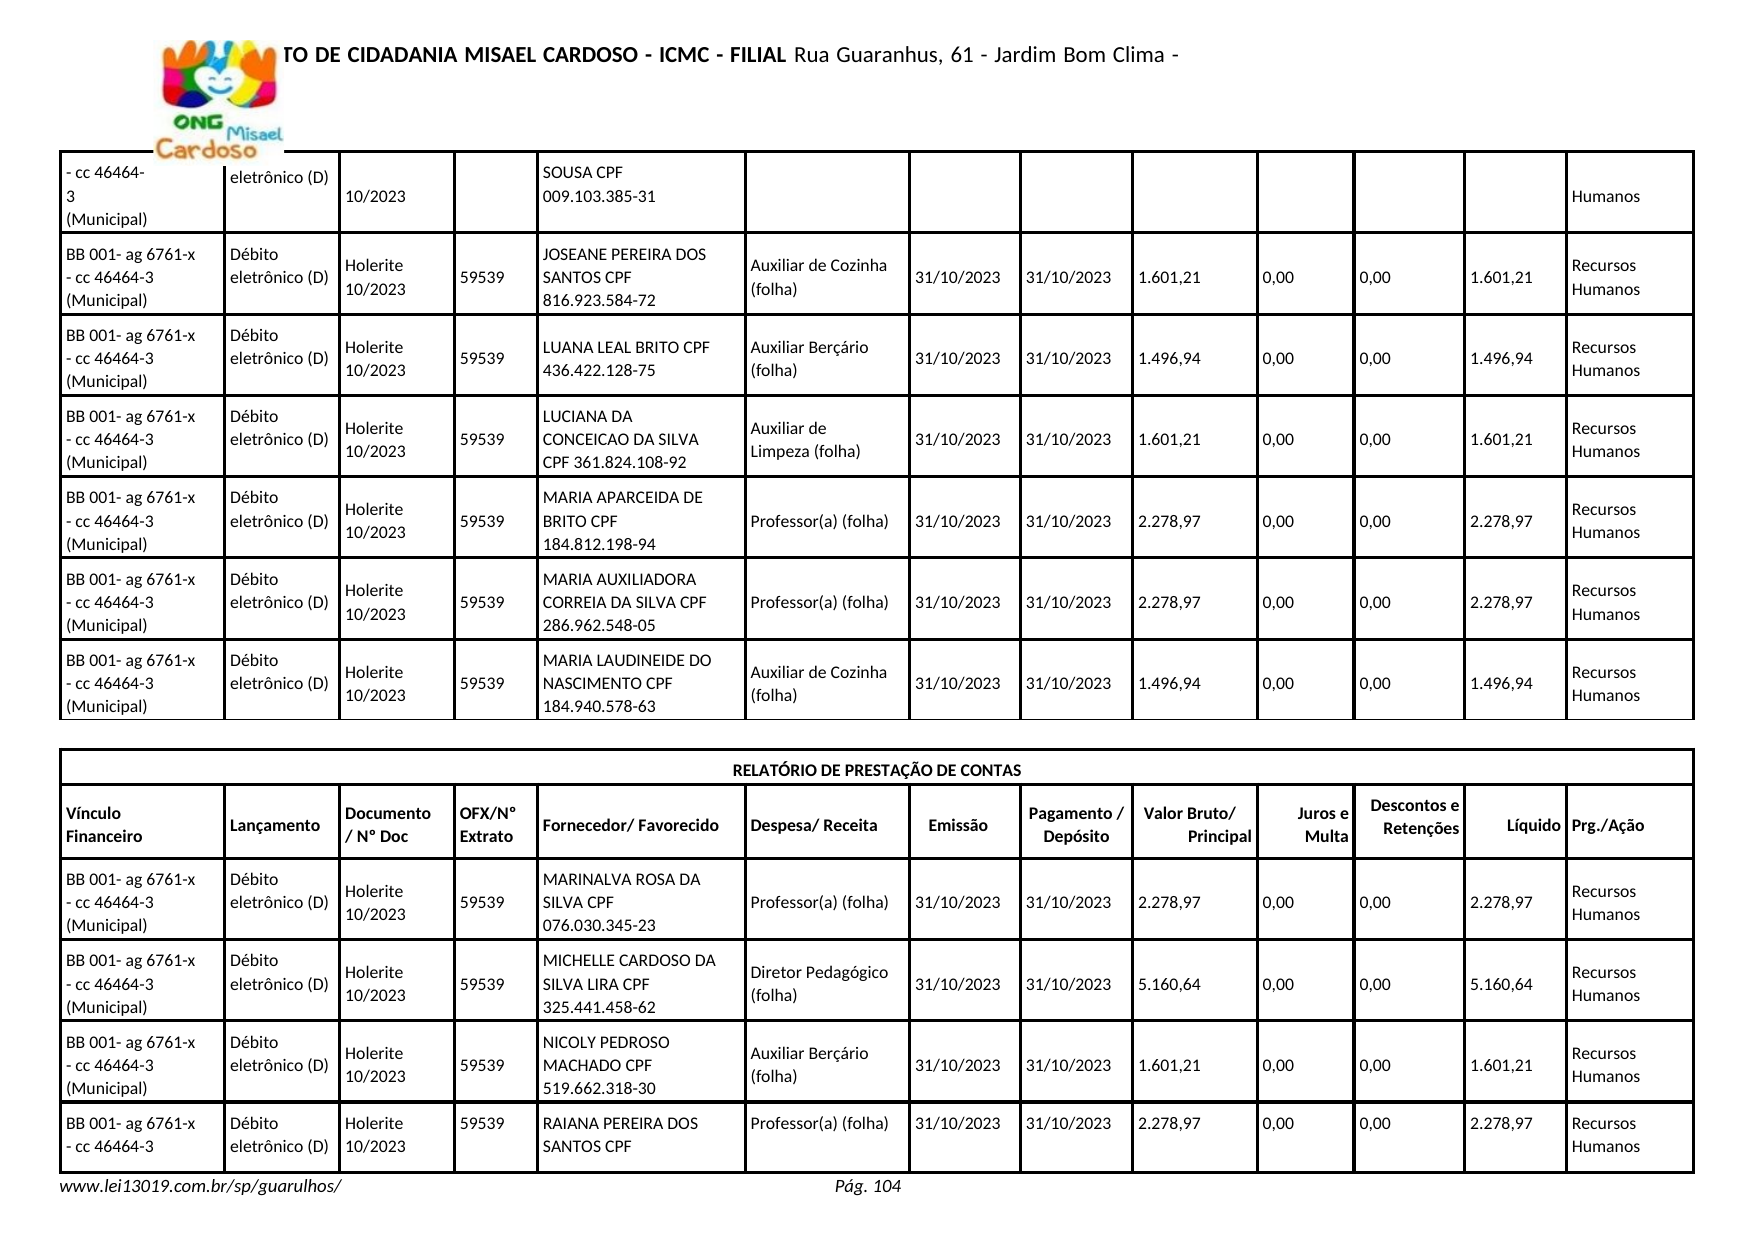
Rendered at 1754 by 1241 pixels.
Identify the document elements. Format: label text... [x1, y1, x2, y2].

table_cell 0,00 [1356, 641, 1463, 719]
table_cell BB 001- ag 6761-x - cc 46464-3 (Municipal) [62, 478, 223, 556]
table_cell BB 001- ag 6761-x - cc 46464-3 (Municipal) [62, 860, 223, 938]
table_cell Diretor Pedagógico (folha) [747, 941, 908, 1019]
table_cell 0,00 [1259, 860, 1352, 938]
table_cell 2.278,97 [1466, 860, 1565, 938]
table_cell 59539 [456, 397, 536, 475]
table_cell MARIA AUXILIADORA CORREIA DA SILVA CPF 286.962.548-05 [539, 559, 744, 637]
table_cell 31/10/2023 [911, 478, 1019, 556]
table_cell 0,00 [1356, 397, 1463, 475]
table_cell 0,00 [1356, 478, 1463, 556]
table_cell 0,00 [1356, 559, 1463, 637]
table_cell 31/10/2023 [911, 1104, 1019, 1171]
table_cell Holerite 10/2023 [341, 860, 453, 938]
table_cell Débito eletrônico (D) [226, 559, 338, 637]
table_cell Fornecedor/ Favorecido [539, 786, 744, 857]
table_cell 31/10/2023 [1022, 478, 1131, 556]
table_cell Recursos Humanos [1568, 234, 1692, 312]
table_cell MARINALVA ROSA DA SILVA CPF 076.030.345-23 [539, 860, 744, 938]
table_cell Holerite 10/2023 [341, 1104, 453, 1171]
table_cell 31/10/2023 [1022, 641, 1131, 719]
table_cell 31/10/2023 [1022, 559, 1131, 637]
table_cell Recursos Humanos [1568, 860, 1692, 938]
table_cell Líquido [1466, 786, 1565, 857]
table_cell 31/10/2023 [911, 641, 1019, 719]
table_cell [747, 153, 908, 231]
table_cell JOSEANE PEREIRA DOS SANTOS CPF 816.923.584-72 [539, 234, 744, 312]
table_cell 59539 [456, 478, 536, 556]
table_cell 0,00 [1356, 1104, 1463, 1171]
table_cell Recursos Humanos [1568, 1022, 1692, 1100]
table_cell 31/10/2023 [1022, 234, 1131, 312]
table_cell 59539 [456, 1104, 536, 1171]
table_cell 31/10/2023 [911, 941, 1019, 1019]
table_cell [456, 153, 536, 231]
table_cell 2.278,97 [1134, 559, 1256, 637]
table_cell [1356, 153, 1463, 231]
table_cell 59539 [456, 641, 536, 719]
table_cell BB 001- ag 6761-x - cc 46464-3 (Municipal) [62, 1022, 223, 1100]
table_cell Auxiliar de Limpeza (folha) [747, 397, 908, 475]
table_cell 1.496,94 [1466, 316, 1565, 394]
table_cell Débito eletrônico (D) [226, 641, 338, 719]
table_cell MICHELLE CARDOSO DA SILVA LIRA CPF 325.441.458-62 [539, 941, 744, 1019]
table_cell MARIA LAUDINEIDE DO NASCIMENTO CPF 184.940.578-63 [539, 641, 744, 719]
table_cell Recursos Humanos [1568, 1104, 1692, 1171]
table_cell 59539 [456, 941, 536, 1019]
table_cell 2.278,97 [1466, 1104, 1565, 1171]
table_cell 1.496,94 [1134, 316, 1256, 394]
table_cell Lançamento [226, 786, 338, 857]
table_cell 0,00 [1356, 860, 1463, 938]
table_cell BB 001- ag 6761-x - cc 46464-3 (Municipal) [62, 941, 223, 1019]
table_cell Débito eletrônico (D) [226, 1104, 338, 1171]
table_cell 1.601,21 [1466, 234, 1565, 312]
table_cell 31/10/2023 [1022, 316, 1131, 394]
table_cell 0,00 [1259, 316, 1352, 394]
table_cell Débito eletrônico (D) [226, 397, 338, 475]
table_cell Holerite 10/2023 [341, 478, 453, 556]
table_cell Professor(a) (folha) [747, 559, 908, 637]
table_cell Auxiliar de Cozinha (folha) [747, 234, 908, 312]
table_cell Holerite 10/2023 [341, 397, 453, 475]
table_cell 59539 [456, 234, 536, 312]
table_cell 1.601,21 [1466, 397, 1565, 475]
table_cell 59539 [456, 316, 536, 394]
table_cell Recursos Humanos [1568, 397, 1692, 475]
table_cell 31/10/2023 [911, 860, 1019, 938]
table_cell Recursos Humanos [1568, 641, 1692, 719]
table_cell Débito eletrônico (D) [226, 941, 338, 1019]
table_cell Holerite 10/2023 [341, 941, 453, 1019]
table_cell Débito eletrônico (D) [226, 860, 338, 938]
table_header RELATÓRIO DE PRESTAÇÃO DE CONTAS [62, 751, 1692, 782]
table_cell RAIANA PEREIRA DOS SANTOS CPF [539, 1104, 744, 1171]
table_cell BB 001- ag 6761-x - cc 46464-3 (Municipal) [62, 397, 223, 475]
table_cell Débito eletrônico (D) [226, 234, 338, 312]
table_cell 59539 [456, 1022, 536, 1100]
table_cell LUANA LEAL BRITO CPF 436.422.128-75 [539, 316, 744, 394]
table_cell 1.601,21 [1134, 1022, 1256, 1100]
table_cell 59539 [456, 860, 536, 938]
table_cell Auxiliar Berçário (folha) [747, 316, 908, 394]
table_cell LUCIANA DA CONCEICAO DA SILVA CPF 361.824.108-92 [539, 397, 744, 475]
table_cell Emissão [911, 786, 1019, 857]
table_cell Professor(a) (folha) [747, 860, 908, 938]
table_cell 0,00 [1259, 234, 1352, 312]
table_cell BB 001- ag 6761-x - cc 46464-3 (Municipal) [62, 316, 223, 394]
table_cell 0,00 [1356, 941, 1463, 1019]
table_cell Recursos Humanos [1568, 559, 1692, 637]
table_cell 5.160,64 [1134, 941, 1256, 1019]
table_cell 31/10/2023 [1022, 860, 1131, 938]
table_cell 1.496,94 [1134, 641, 1256, 719]
table_cell 0,00 [1259, 478, 1352, 556]
table_cell Documento / Nº Doc [341, 786, 453, 857]
table_cell [1259, 153, 1352, 231]
table_cell 31/10/2023 [1022, 941, 1131, 1019]
table_cell 0,00 [1356, 1022, 1463, 1100]
table_cell BB 001- ag 6761-x - cc 46464-3 (Municipal) [62, 234, 223, 312]
table_cell Descontos e Retenções [1356, 786, 1463, 857]
table_cell Holerite 10/2023 [341, 641, 453, 719]
table_cell Valor Bruto/ Principal [1134, 786, 1256, 857]
table_cell Holerite 10/2023 [341, 559, 453, 637]
table_cell [911, 153, 1019, 231]
table_cell 59539 [456, 559, 536, 637]
table_cell Holerite 10/2023 [341, 316, 453, 394]
table_cell 0,00 [1259, 559, 1352, 637]
table_cell Recursos Humanos [1568, 941, 1692, 1019]
table_cell [1466, 153, 1565, 231]
table_cell 10/2023 [341, 153, 453, 231]
table_cell Holerite 10/2023 [341, 234, 453, 312]
table_cell 31/10/2023 [1022, 1104, 1131, 1171]
table_cell Juros e Multa [1259, 786, 1352, 857]
table_cell 1.601,21 [1134, 234, 1256, 312]
table_cell 2.278,97 [1134, 1104, 1256, 1171]
table_cell 5.160,64 [1466, 941, 1565, 1019]
table_cell Holerite 10/2023 [341, 1022, 453, 1100]
table_cell 31/10/2023 [1022, 1022, 1131, 1100]
table_cell 31/10/2023 [911, 316, 1019, 394]
table_cell Auxiliar Berçário (folha) [747, 1022, 908, 1100]
table_cell Professor(a) (folha) [747, 478, 908, 556]
table_cell Pagamento / Depósito [1022, 786, 1131, 857]
table_cell [1022, 153, 1131, 231]
table_cell Professor(a) (folha) [747, 1104, 908, 1171]
table_cell 31/10/2023 [1022, 397, 1131, 475]
table_cell OFX/Nº Extrato [456, 786, 536, 857]
table_cell 2.278,97 [1134, 478, 1256, 556]
table_cell Débito eletrônico (D) [226, 316, 338, 394]
table_cell [1134, 153, 1256, 231]
table_cell Auxiliar de Cozinha (folha) [747, 641, 908, 719]
table_cell Prg./Ação [1568, 786, 1692, 857]
table_cell 0,00 [1259, 1022, 1352, 1100]
table_cell BB 001- ag 6761-x - cc 46464-3 (Municipal) [62, 559, 223, 637]
table_cell BB 001- ag 6761-x - cc 46464-3 [62, 1104, 223, 1171]
table_cell 1.601,21 [1466, 1022, 1565, 1100]
table_cell Humanos [1568, 153, 1692, 231]
table_cell 0,00 [1259, 397, 1352, 475]
table_cell 1.496,94 [1466, 641, 1565, 719]
table_cell MARIA APARCEIDA DE BRITO CPF 184.812.198-94 [539, 478, 744, 556]
table_cell 31/10/2023 [911, 559, 1019, 637]
table_cell Despesa/ Receita [747, 786, 908, 857]
table_cell 31/10/2023 [911, 397, 1019, 475]
table_cell 2.278,97 [1466, 559, 1565, 637]
table_cell 31/10/2023 [911, 234, 1019, 312]
table_cell BB 001- ag 6761-x - cc 46464-3 (Municipal) [62, 641, 223, 719]
table_cell 0,00 [1356, 234, 1463, 312]
table_cell 0,00 [1259, 641, 1352, 719]
table_cell Recursos Humanos [1568, 478, 1692, 556]
table_cell 0,00 [1259, 1104, 1352, 1171]
table_cell SOUSA CPF 009.103.385-31 [539, 153, 744, 231]
table_cell Recursos Humanos [1568, 316, 1692, 394]
table_cell 2.278,97 [1466, 478, 1565, 556]
table_cell 2.278,97 [1134, 860, 1256, 938]
table_cell Débito eletrônico (D) [226, 478, 338, 556]
table_cell 0,00 [1356, 316, 1463, 394]
table_cell NICOLY PEDROSO MACHADO CPF 519.662.318-30 [539, 1022, 744, 1100]
table_cell eletrônico (D) [226, 153, 338, 231]
table_cell Vínculo Financeiro [62, 786, 223, 857]
table_cell 0,00 [1259, 941, 1352, 1019]
table_cell 31/10/2023 [911, 1022, 1019, 1100]
table_cell - cc 46464-3 (Municipal) [62, 153, 223, 231]
table_cell 1.601,21 [1134, 397, 1256, 475]
table_cell Débito eletrônico (D) [226, 1022, 338, 1100]
